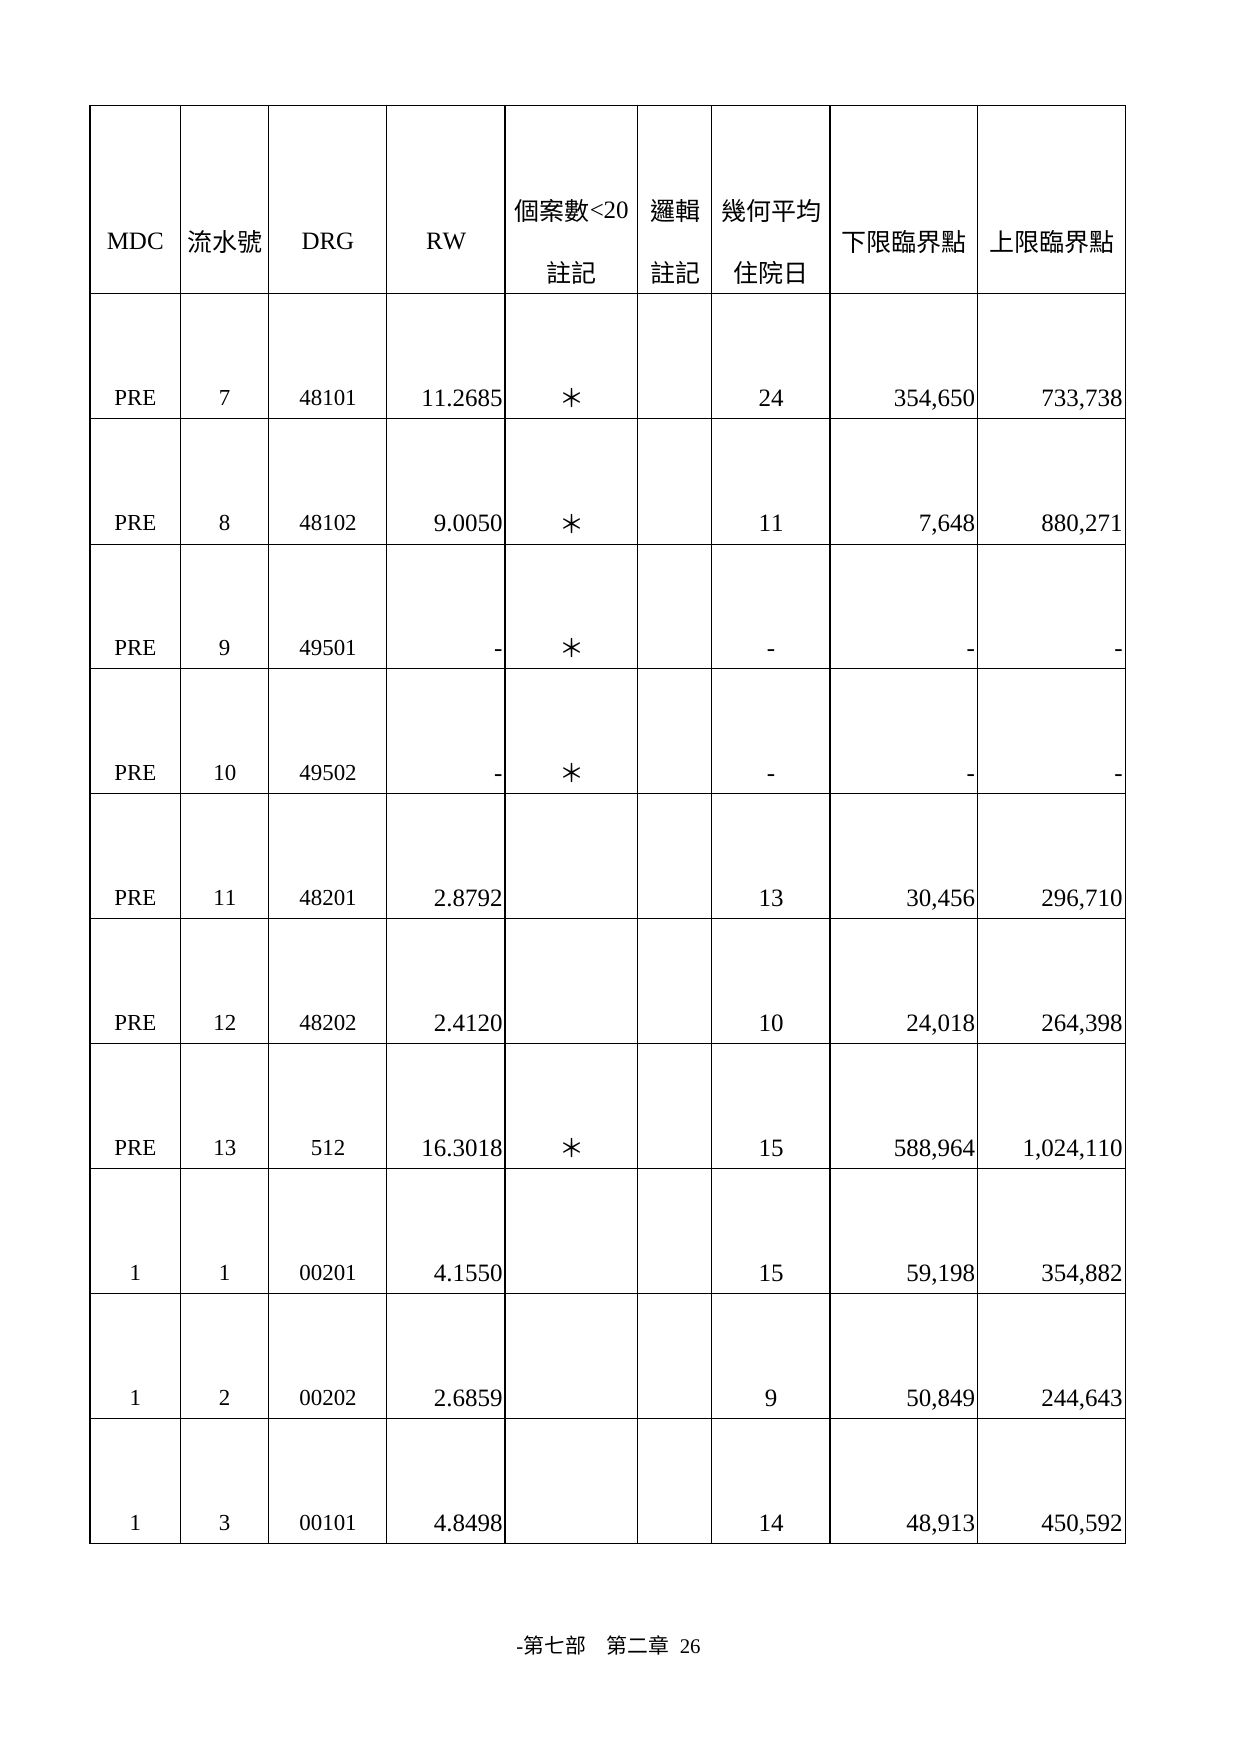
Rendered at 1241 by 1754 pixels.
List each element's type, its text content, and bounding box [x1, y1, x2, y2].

table_cell - [712, 669, 829, 793]
table_cell 48202 [269, 919, 386, 1043]
table_cell - [387, 545, 504, 668]
table_cell 24,018 [831, 919, 977, 1043]
table_cell 00201 [269, 1169, 386, 1293]
table_cell 00101 [269, 1419, 386, 1543]
table_cell 13 [181, 1044, 268, 1168]
table_cell ＊ [506, 1044, 637, 1168]
table_cell 354,650 [831, 294, 977, 418]
table_cell 48102 [269, 419, 386, 543]
table_cell PRE [91, 919, 180, 1043]
table_cell 30,456 [831, 794, 977, 918]
table_cell 48,913 [831, 1419, 977, 1543]
table_header 下限臨界點 [831, 106, 977, 293]
table_cell 10 [712, 919, 829, 1043]
table_cell [506, 1169, 637, 1293]
table_cell 9.0050 [387, 419, 504, 543]
table_cell 1 [91, 1294, 180, 1418]
table_cell 11 [712, 419, 829, 543]
table_cell 1,024,110 [978, 1044, 1125, 1168]
table_cell 588,964 [831, 1044, 977, 1168]
table_cell ＊ [506, 294, 637, 418]
table_cell 2 [181, 1294, 268, 1418]
table_cell 16.3018 [387, 1044, 504, 1168]
table_cell 880,271 [978, 419, 1125, 543]
table_cell [506, 1419, 637, 1543]
table_cell - [978, 669, 1125, 793]
table_cell PRE [91, 794, 180, 918]
table_cell 49501 [269, 545, 386, 668]
table_cell 59,198 [831, 1169, 977, 1293]
table_cell 1 [181, 1169, 268, 1293]
table_cell 264,398 [978, 919, 1125, 1043]
table_cell 50,849 [831, 1294, 977, 1418]
table_cell [638, 1169, 711, 1293]
table_header 上限臨界點 [978, 106, 1125, 293]
table_cell 4.1550 [387, 1169, 504, 1293]
table_cell 2.4120 [387, 919, 504, 1043]
table_cell PRE [91, 545, 180, 668]
table_cell 733,738 [978, 294, 1125, 418]
table_cell 00202 [269, 1294, 386, 1418]
table_cell 296,710 [978, 794, 1125, 918]
table_cell [638, 1419, 711, 1543]
table_cell 15 [712, 1169, 829, 1293]
table_cell 4.8498 [387, 1419, 504, 1543]
table_header 個案數<20註記 [506, 106, 637, 293]
table_cell PRE [91, 669, 180, 793]
table_cell ＊ [506, 545, 637, 668]
table_cell 1 [91, 1419, 180, 1543]
table_cell PRE [91, 294, 180, 418]
table_cell 3 [181, 1419, 268, 1543]
table_cell [506, 1294, 637, 1418]
table_cell - [387, 669, 504, 793]
table_cell 7,648 [831, 419, 977, 543]
table_cell 8 [181, 419, 268, 543]
table_cell 11 [181, 794, 268, 918]
table_cell - [831, 669, 977, 793]
table_cell 1 [91, 1169, 180, 1293]
table_cell [638, 294, 711, 418]
table_cell 48101 [269, 294, 386, 418]
table_cell 244,643 [978, 1294, 1125, 1418]
table_cell [506, 919, 637, 1043]
table_cell 14 [712, 1419, 829, 1543]
table_cell [638, 545, 711, 668]
table_cell 450,592 [978, 1419, 1125, 1543]
table_header MDC [91, 106, 180, 293]
table_cell 512 [269, 1044, 386, 1168]
table_cell 10 [181, 669, 268, 793]
table_cell PRE [91, 419, 180, 543]
table_cell 11.2685 [387, 294, 504, 418]
table_cell [638, 669, 711, 793]
table_cell 7 [181, 294, 268, 418]
table_cell - [978, 545, 1125, 668]
table_cell ＊ [506, 669, 637, 793]
table_header 流水號 [181, 106, 268, 293]
table_cell - [712, 545, 829, 668]
table_cell 49502 [269, 669, 386, 793]
table_cell 2.8792 [387, 794, 504, 918]
table_header RW [387, 106, 504, 293]
table_cell 354,882 [978, 1169, 1125, 1293]
table_cell [638, 1294, 711, 1418]
table_cell 2.6859 [387, 1294, 504, 1418]
table_header 幾何平均住院日 [712, 106, 829, 293]
table_cell PRE [91, 1044, 180, 1168]
table_cell 9 [181, 545, 268, 668]
table_cell ＊ [506, 419, 637, 543]
table_cell - [831, 545, 977, 668]
table_cell [638, 419, 711, 543]
table_cell [638, 1044, 711, 1168]
table_cell [638, 919, 711, 1043]
table_cell [506, 794, 637, 918]
table_cell 48201 [269, 794, 386, 918]
table_cell 9 [712, 1294, 829, 1418]
table_cell [638, 794, 711, 918]
table_cell 13 [712, 794, 829, 918]
table_cell 15 [712, 1044, 829, 1168]
table_header DRG [269, 106, 386, 293]
table_cell 12 [181, 919, 268, 1043]
table_header 邏輯註記 [638, 106, 711, 293]
table_cell 24 [712, 294, 829, 418]
